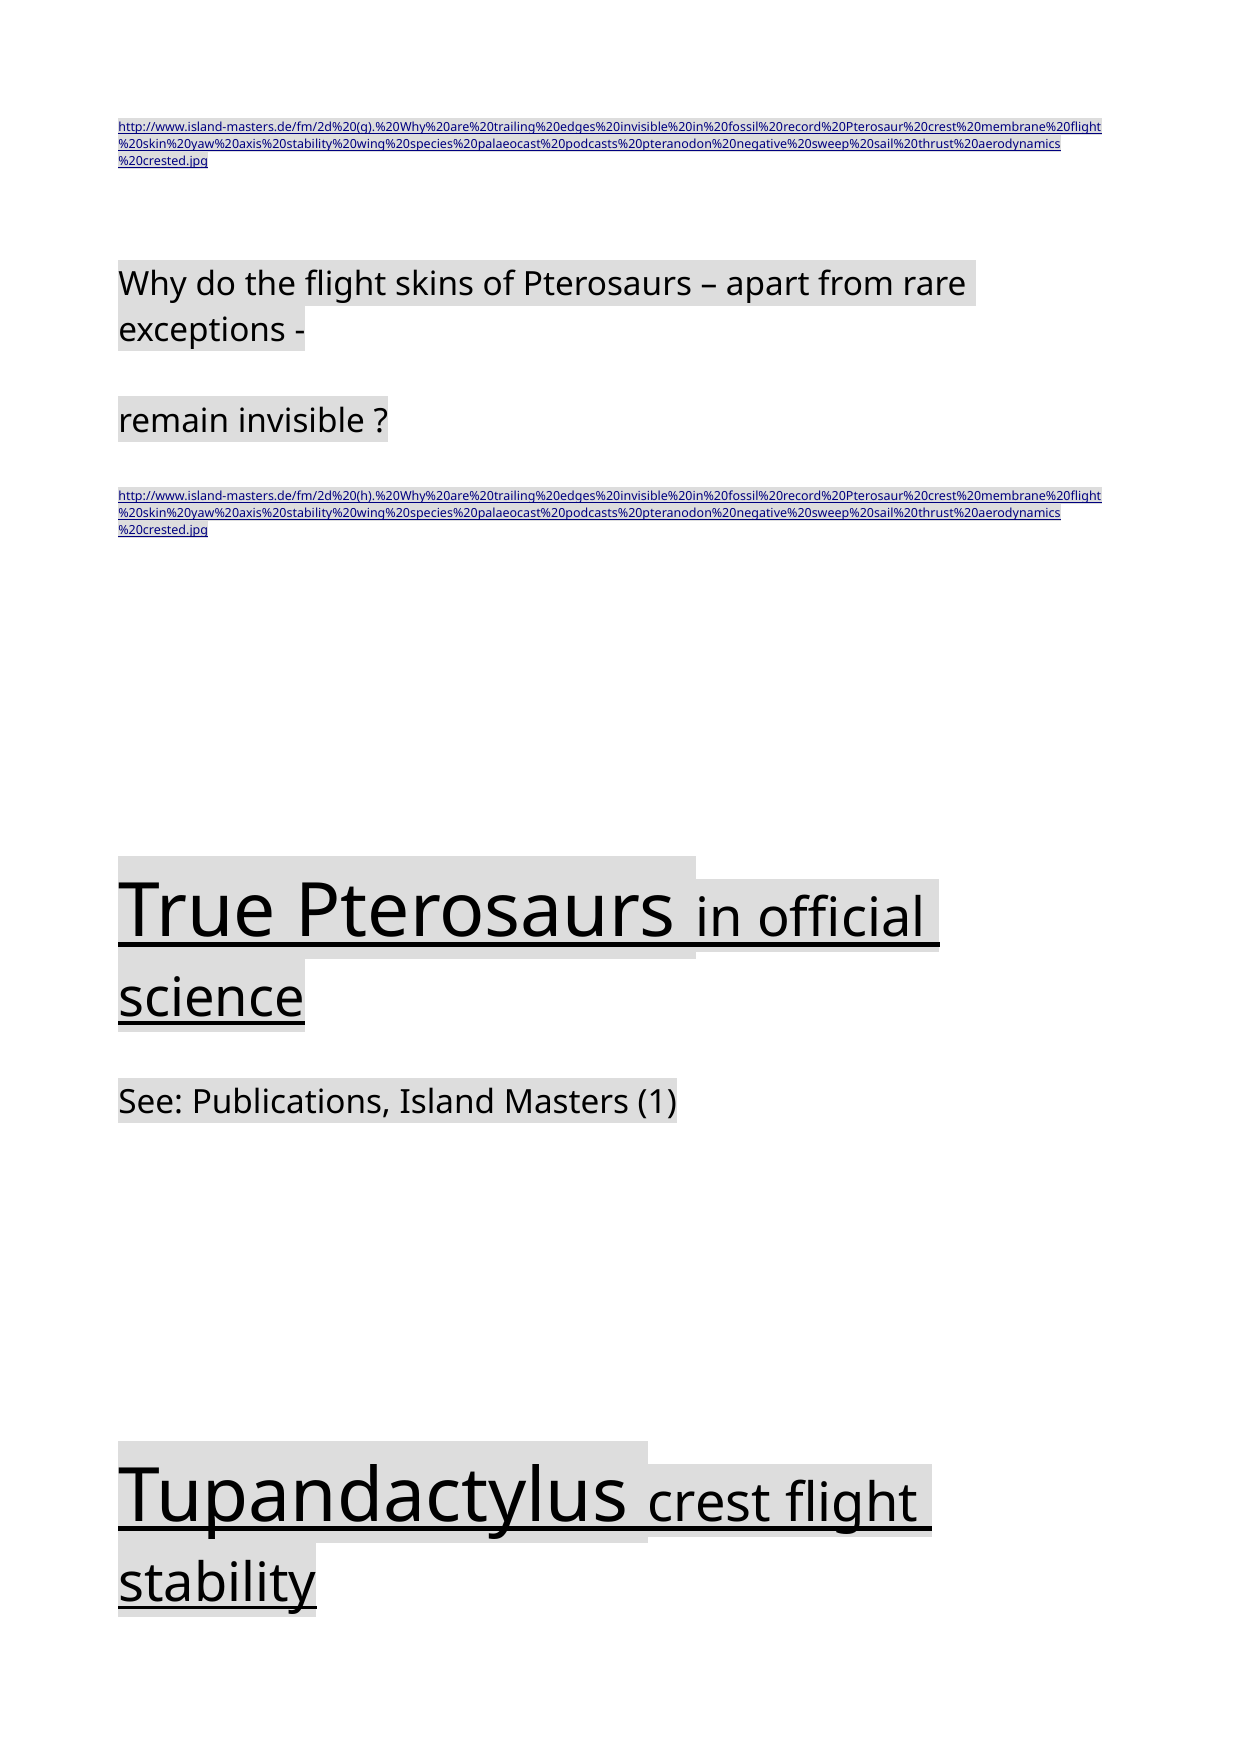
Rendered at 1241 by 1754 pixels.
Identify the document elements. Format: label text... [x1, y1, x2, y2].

text See: Publications, Island Masters (1) [118, 1078, 1122, 1123]
text http://www.island-masters.de/fm/2d%20(h).%20Why%20are%20trailing%20edges%20invisible%20in%20fossil%20record%20Pterosaur%20crest%20membrane%20flight%20skin%20yaw%20axis%20stability%20wing%20species%20palaeocast%20podcasts%20pteranodon%20negative%20sweep%20sail%20thrust%20aerodynamics%20crested.jpg [118, 487, 1122, 538]
text Tupandactylus crest flight stability [118, 1441, 1122, 1617]
text remain invisible ? [118, 396, 1122, 442]
text True Pterosaurs in official science [118, 856, 1122, 1032]
text Why do the flight skins of Pterosaurs – apart from rare exceptions - [118, 260, 1122, 351]
text http://www.island-masters.de/fm/2d%20(g).%20Why%20are%20trailing%20edges%20invisible%20in%20fossil%20record%20Pterosaur%20crest%20membrane%20flight%20skin%20yaw%20axis%20stability%20wing%20species%20palaeocast%20podcasts%20pteranodon%20negative%20sweep%20sail%20thrust%20aerodynamics%20crested.jpg [118, 118, 1122, 169]
